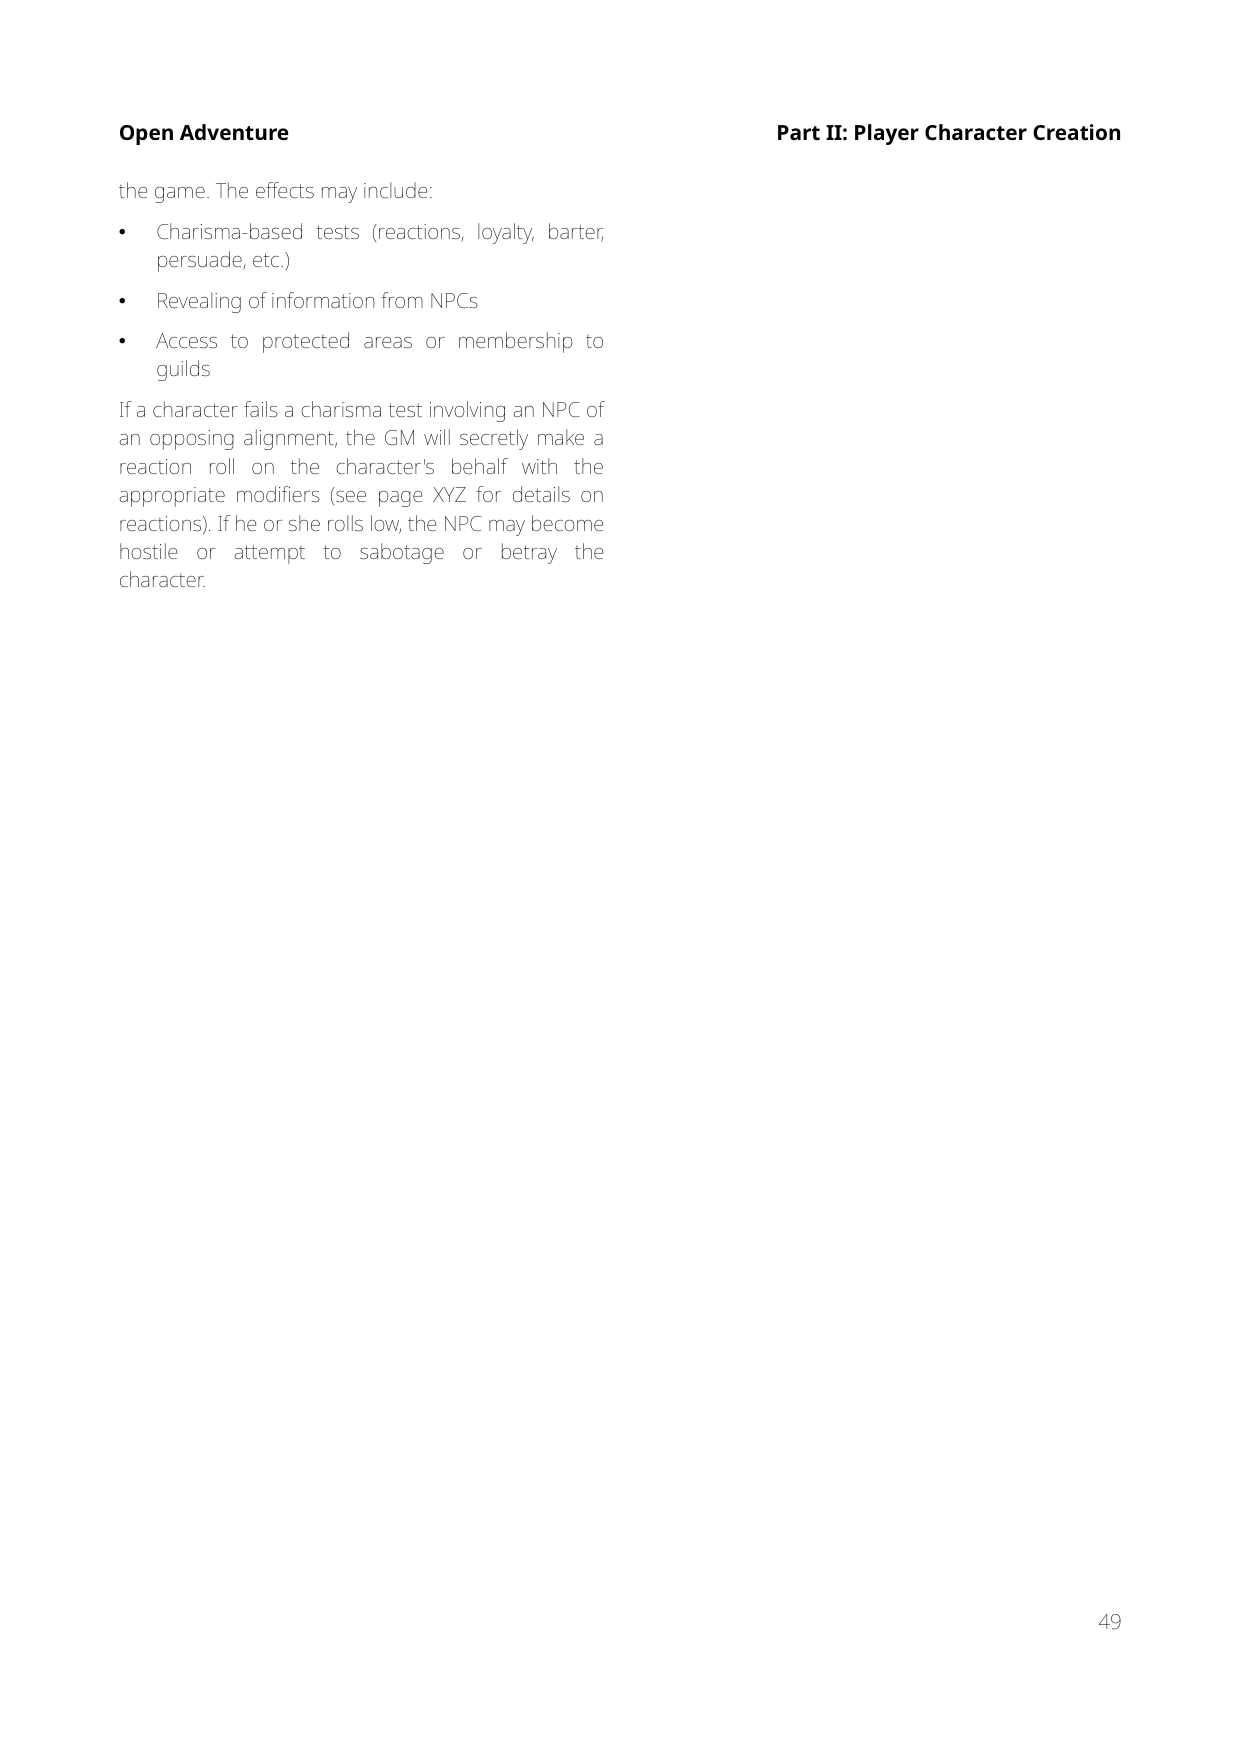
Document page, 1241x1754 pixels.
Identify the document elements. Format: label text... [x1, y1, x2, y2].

list Charisma-based tests (reactions, loyalty, barter, persuade, etc.) [118, 217, 605, 274]
list Revealing of information from NPCs [118, 286, 605, 314]
list Access to protected areas or membership to guilds [118, 326, 605, 383]
text the game. The effects may include: [118, 176, 605, 205]
text If a character fails a charisma test involving an NPC of an opposing alignment, the GM will secretly make a reaction roll on the character's behalf with the appropriate modifiers (see page XYZ for details on reactions). If he or she rolls low, the NPC may become hostile or attempt to sabotage or betray the character. [118, 395, 605, 594]
